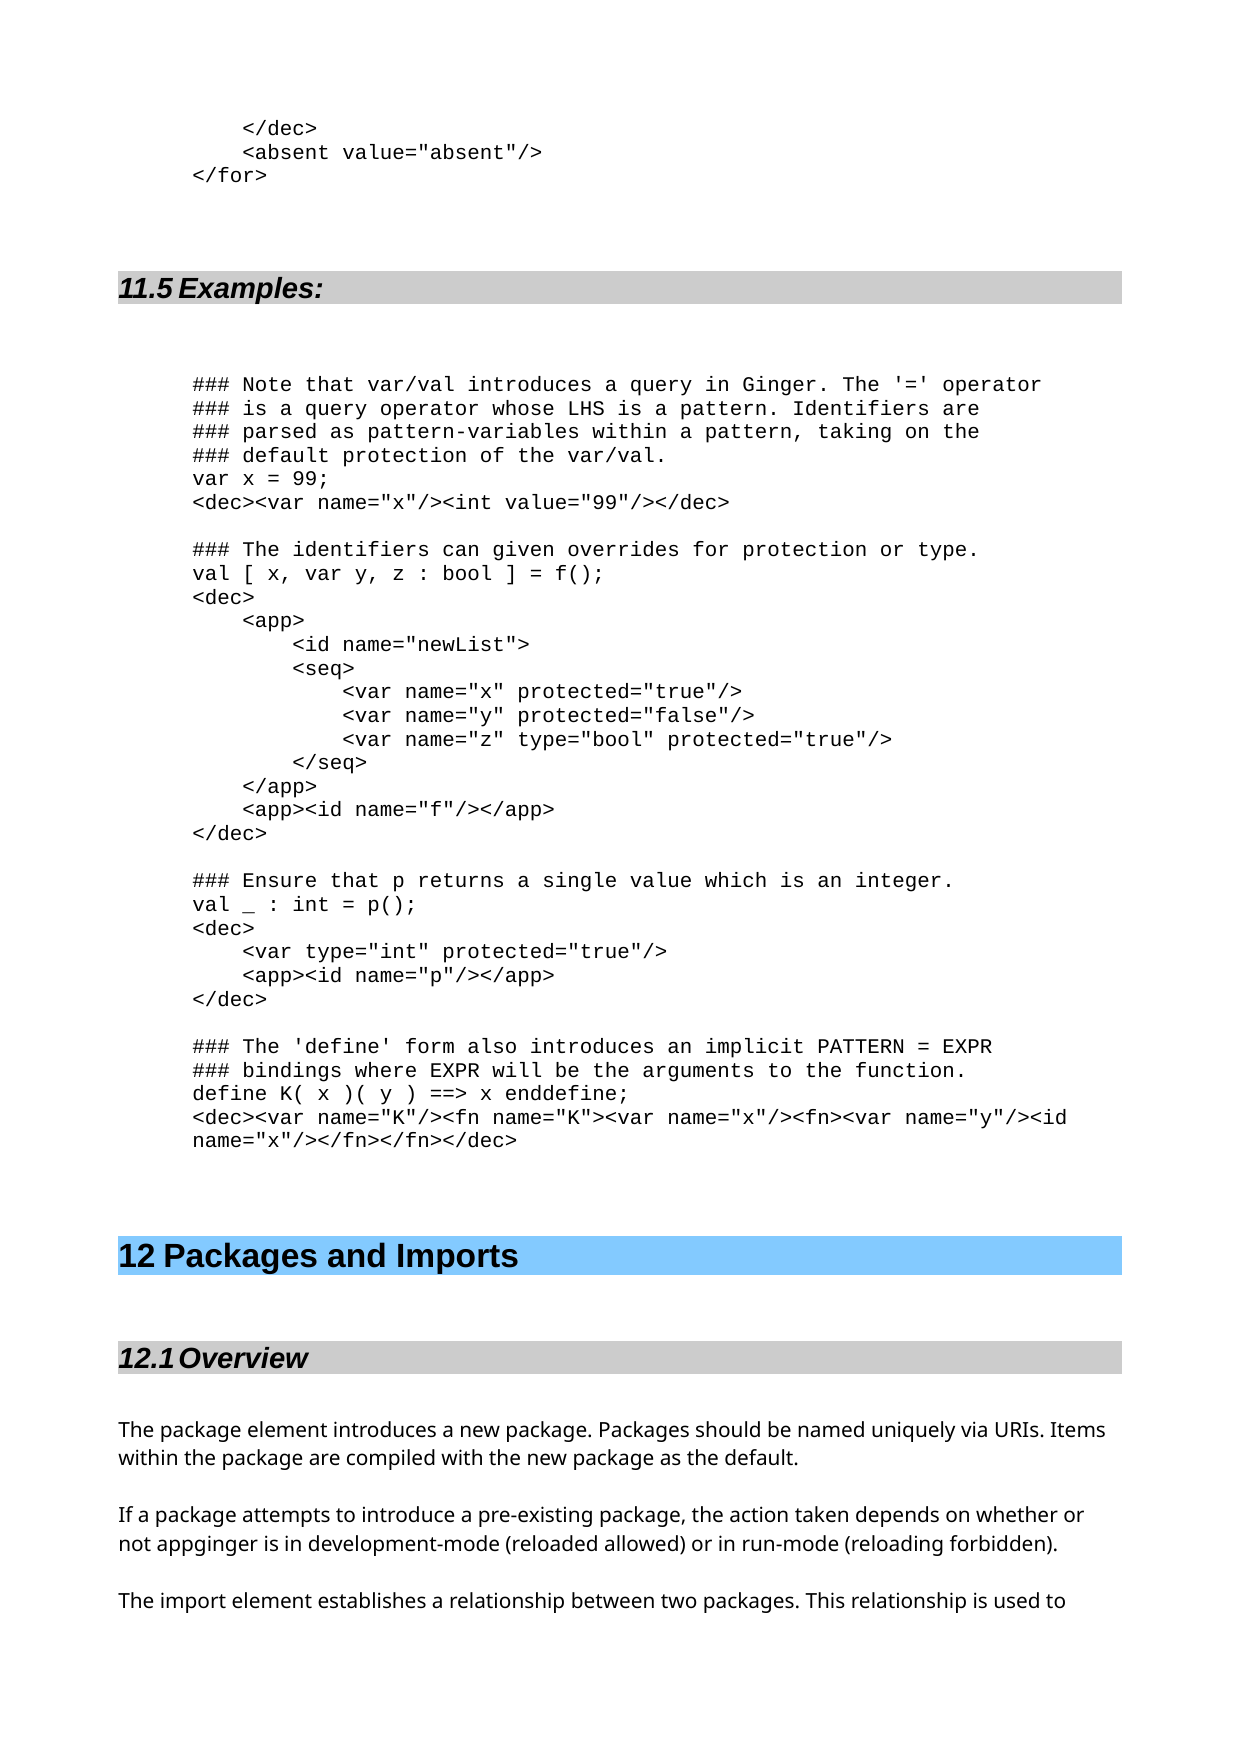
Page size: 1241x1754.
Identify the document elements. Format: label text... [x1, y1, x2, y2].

text <absent value="absent"/> [192, 142, 1122, 165]
text <app> [192, 610, 1122, 634]
text <dec><var name="x"/><int value="99"/></dec> [192, 492, 1122, 516]
text ### default protection of the var/val. [192, 445, 1122, 468]
text </dec> [192, 989, 1122, 1012]
text ### is a query operator whose LHS is a pattern. Identifiers are [192, 397, 1122, 421]
subtitle Overview [118, 1341, 1122, 1374]
text </seq> [192, 752, 1122, 776]
text <seq> [192, 658, 1122, 681]
text <dec><var name="K"/><fn name="K"><var name="x"/><fn><var name="y"/><id name="x"/></fn></fn></dec> [192, 1107, 1122, 1154]
text define K( x )( y ) ==> x enddefine; [192, 1083, 1122, 1107]
text <dec> [192, 587, 1122, 610]
text The package element introduces a new package. Packages should be named uniquely via URIs. Items within the package are compiled with the new package as the default. [118, 1415, 1122, 1472]
subtitle Packages and Imports [118, 1236, 1122, 1275]
text <id name="newList"> [192, 634, 1122, 658]
text <app><id name="f"/></app> [192, 799, 1122, 823]
text </dec> [192, 118, 1122, 142]
text </for> [192, 165, 1122, 189]
text val [ x, var y, z : bool ] = f(); [192, 563, 1122, 587]
text <var name="z" type="bool" protected="true"/> [192, 728, 1122, 752]
text ### The 'define' form also introduces an implicit PATTERN = EXPR [192, 1036, 1122, 1059]
text </app> [192, 776, 1122, 799]
text ### Ensure that p returns a single value which is an integer. [192, 870, 1122, 894]
text ### The identifiers can given overrides for protection or type. [192, 539, 1122, 563]
text ### parsed as pattern-variables within a pattern, taking on the [192, 421, 1122, 445]
text val _ : int = p(); [192, 894, 1122, 918]
text <var name="x" protected="true"/> [192, 681, 1122, 705]
text <var type="int" protected="true"/> [192, 941, 1122, 965]
text var x = 99; [192, 468, 1122, 492]
subtitle Examples: [118, 271, 1122, 304]
text If a package attempts to introduce a pre-existing package, the action taken depends on whether or not appginger is in development-mode (reloaded allowed) or in run-mode (reloading forbidden). [118, 1500, 1122, 1557]
text <var name="y" protected="false"/> [192, 705, 1122, 728]
text <dec> [192, 918, 1122, 941]
text ### bindings where EXPR will be the arguments to the function. [192, 1059, 1122, 1083]
text </dec> [192, 823, 1122, 847]
text The import element establishes a relationship between two packages. This relationship is used to [118, 1586, 1122, 1614]
text <app><id name="p"/></app> [192, 965, 1122, 989]
text ### Note that var/val introduces a query in Ginger. The '=' operator [192, 374, 1122, 397]
